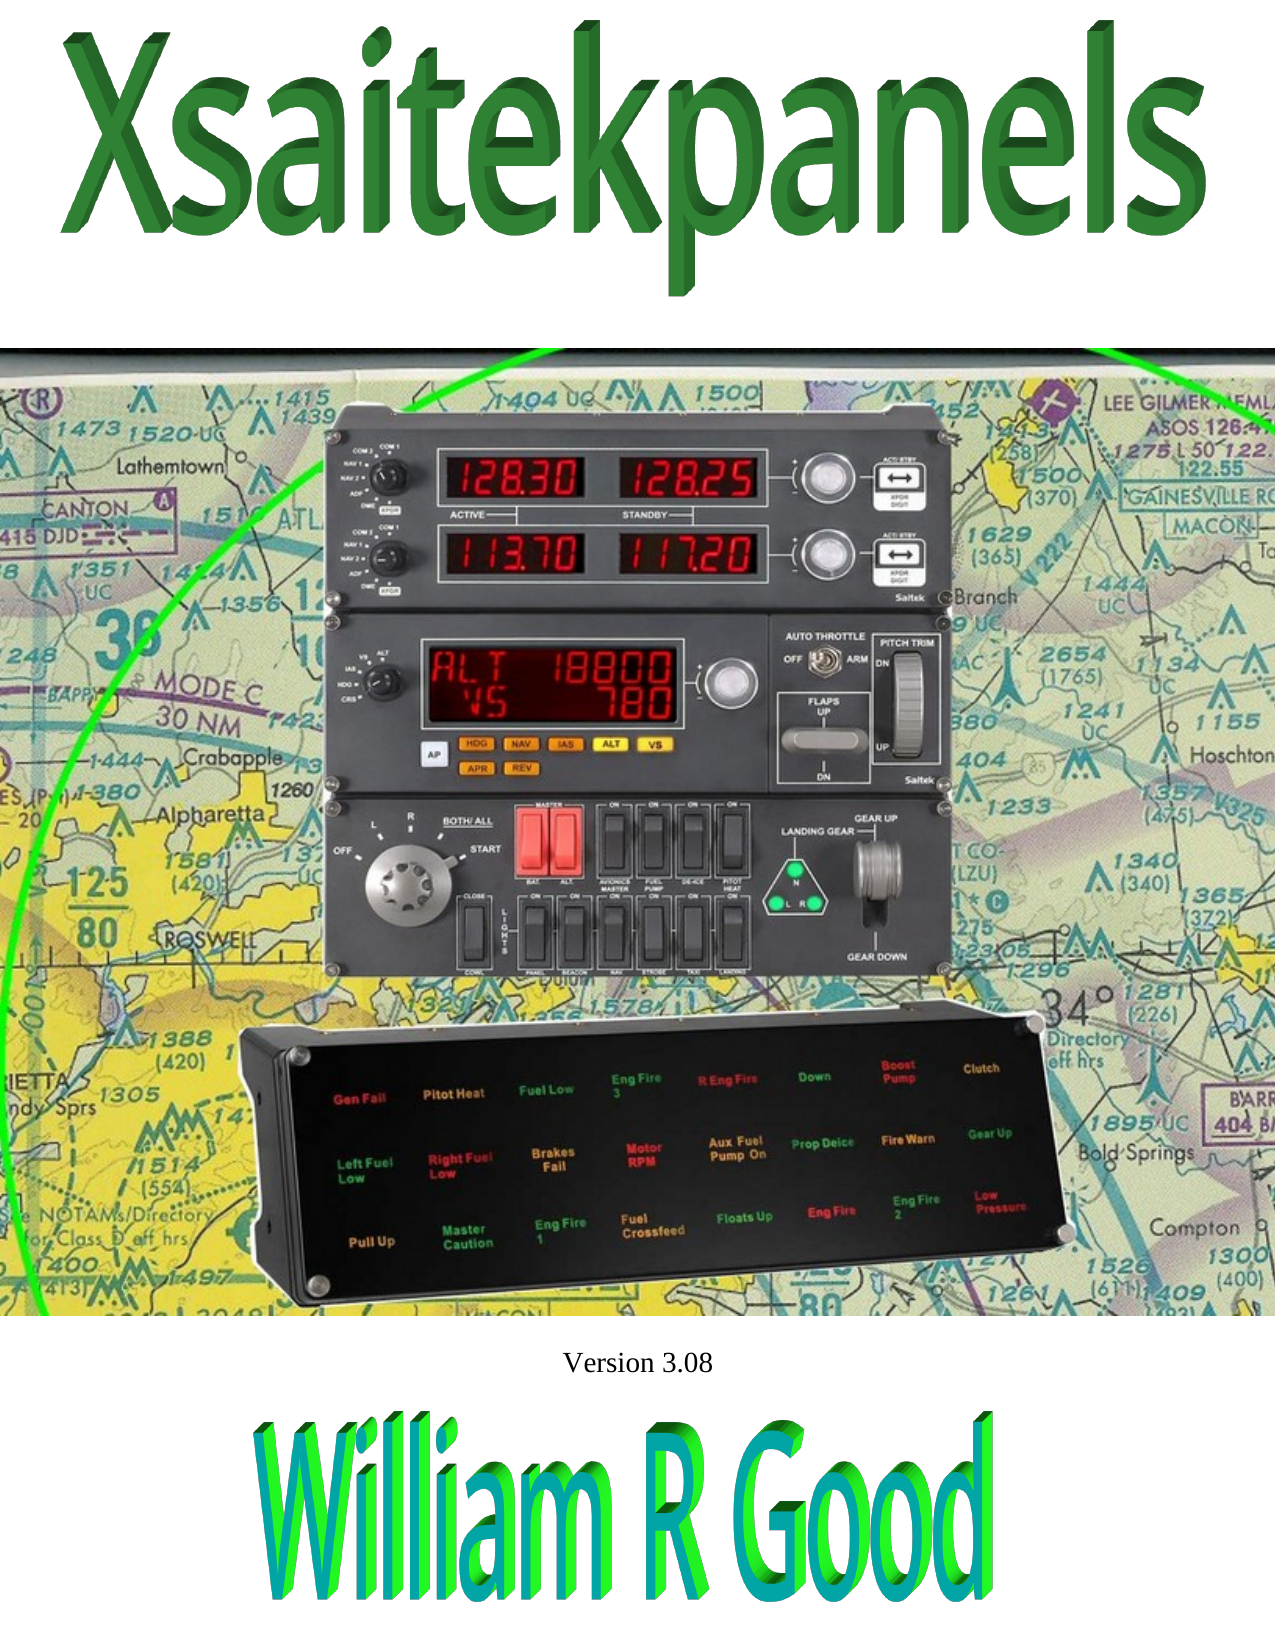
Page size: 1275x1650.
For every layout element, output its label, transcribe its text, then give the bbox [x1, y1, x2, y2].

text Version 3.08 [0, 1345, 1275, 1378]
picture [0, 348, 1275, 1316]
